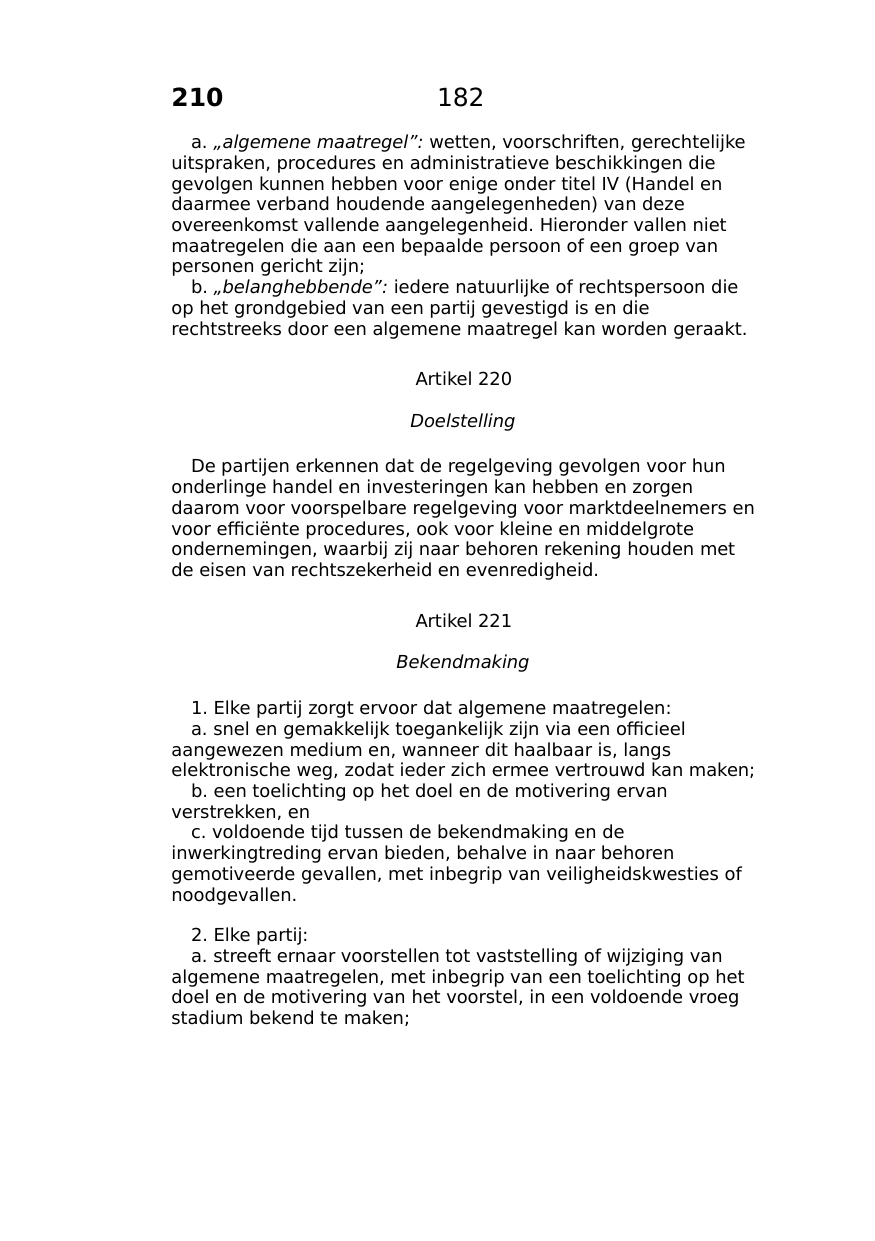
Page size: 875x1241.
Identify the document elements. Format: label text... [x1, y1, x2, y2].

text De partijen erkennen dat de regelgeving gevolgen voor hun onderlinge handel en investeringen kan hebben en zorgen daarom voor voorspelbare regelgeving voor marktdeelnemers en voor efficiënte procedures, ook voor kleine en middelgrote ondernemingen, waarbij zij naar behoren rekening houden met de eisen van rechtszekerheid en evenredigheid. [171, 456, 756, 581]
subtitle Artikel 220 Doelstelling [171, 369, 756, 431]
subtitle Artikel 221 Bekendmaking [171, 611, 756, 673]
text b. „belanghebbende”: iedere natuurlijke of rechtspersoon die op het grondgebied van een partij gevestigd is en die rechtstreeks door een algemene maatregel kan worden geraakt. [171, 277, 756, 339]
text 1. Elke partij zorgt ervoor dat algemene maatregelen: [171, 698, 756, 719]
text a. „algemene maatregel”: wetten, voorschriften, gerechtelijke uitspraken, procedures en administratieve beschikkingen die gevolgen kunnen hebben voor enige onder titel IV (Handel en daarmee verband houdende aangelegenheden) van deze overeenkomst vallende aangelegenheid. Hieronder vallen niet maatregelen die aan een bepaalde persoon of een groep van personen gericht zijn; [171, 132, 756, 277]
text 2. Elke partij: [171, 925, 756, 946]
text b. een toelichting op het doel en de motivering ervan verstrekken, en [171, 781, 756, 822]
text c. voldoende tijd tussen de bekendmaking en de inwerkingtreding ervan bieden, behalve in naar behoren gemotiveerde gevallen, met inbegrip van veiligheidskwesties of noodgevallen. [171, 822, 756, 905]
text a. snel en gemakkelijk toegankelijk zijn via een officieel aangewezen medium en, wanneer dit haalbaar is, langs elektronische weg, zodat ieder zich ermee vertrouwd kan maken; [171, 719, 756, 781]
text a. streeft ernaar voorstellen tot vaststelling of wijziging van algemene maatregelen, met inbegrip van een toelichting op het doel en de motivering van het voorstel, in een voldoende vroeg stadium bekend te maken; [171, 946, 756, 1029]
